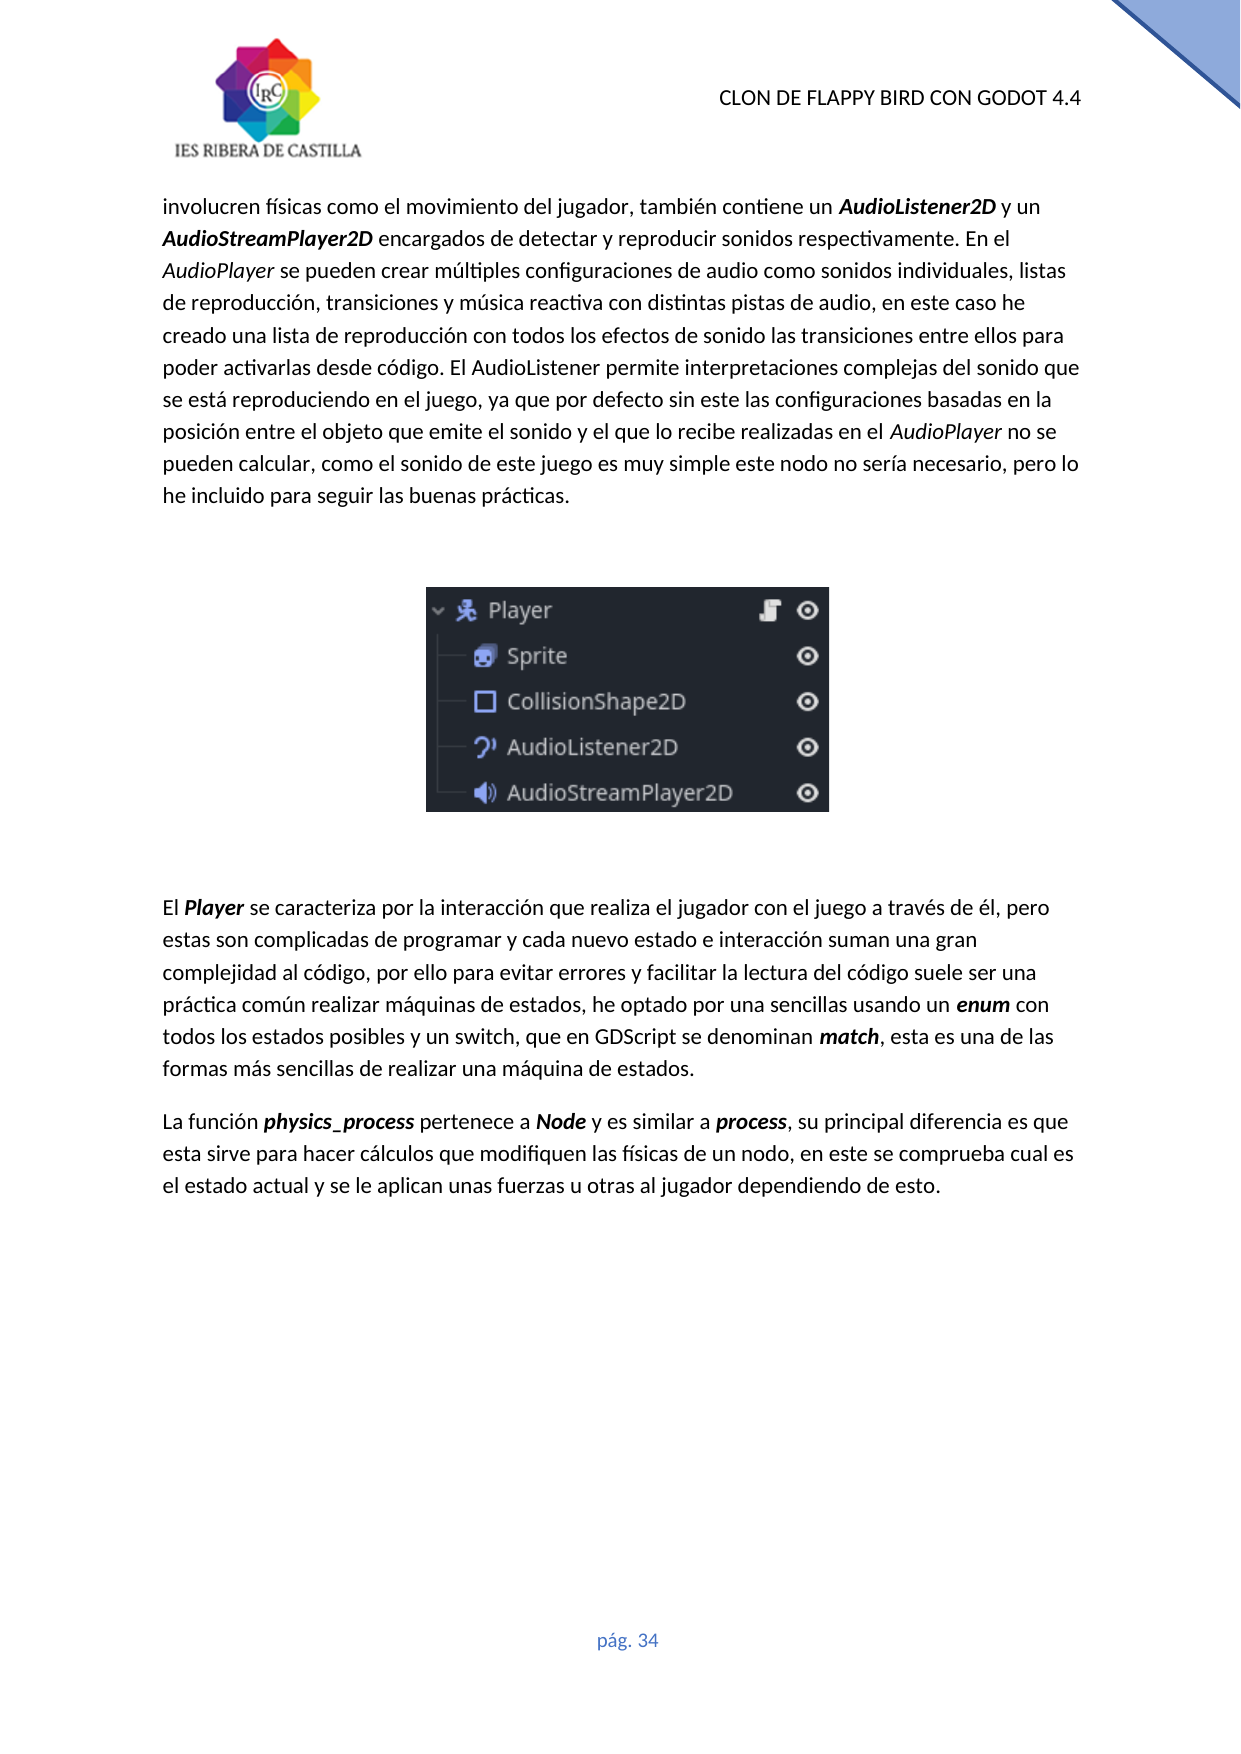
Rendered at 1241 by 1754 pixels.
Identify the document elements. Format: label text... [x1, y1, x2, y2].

picture [173, 29, 366, 164]
text El Player se caracteriza por la interacción que realiza el jugador con el juego a través de él, pero estas son complicadas de programar y cada nuevo estado e interacción suman una gran complejidad al código, por ello para evitar errores y facilitar la lectura del código suele ser una práctica común realizar máquinas de estados, he optado por una sencillas usando un enum con todos los estados posibles y un switch, que en GDScript se denominan match, esta es una de las formas más sencillas de realizar una máquina de estados. [162, 893, 1093, 1082]
text La función physics_process pertenece a Node y es similar a process, su principal diferencia es que esta sirve para hacer cálculos que modifiquen las físicas de un nodo, en este se comprueba cual es el estado actual y se le aplican unas fuerzas u otras al jugador dependiendo de esto. [162, 1107, 1093, 1200]
picture [426, 587, 830, 812]
text involucren físicas como el movimiento del jugador, también contiene un AudioListener2D y un AudioStreamPlayer2D encargados de detectar y reproducir sonidos respectivamente. En el AudioPlayer se pueden crear múltiples configuraciones de audio como sonidos individuales, listas de reproducción, transiciones y música reactiva con distintas pistas de audio, en este caso he creado una lista de reproducción con todos los efectos de sonido las transiciones entre ellos para poder activarlas desde código. El AudioListener permite interpretaciones complejas del sonido que se está reproduciendo en el juego, ya que por defecto sin este las configuraciones basadas en la posición entre el objeto que emite el sonido y el que lo recibe realizadas en el AudioPlayer no se pueden calcular, como el sonido de este juego es muy simple este nodo no sería necesario, pero lo he incluido para seguir las buenas prácticas. [162, 192, 1093, 510]
